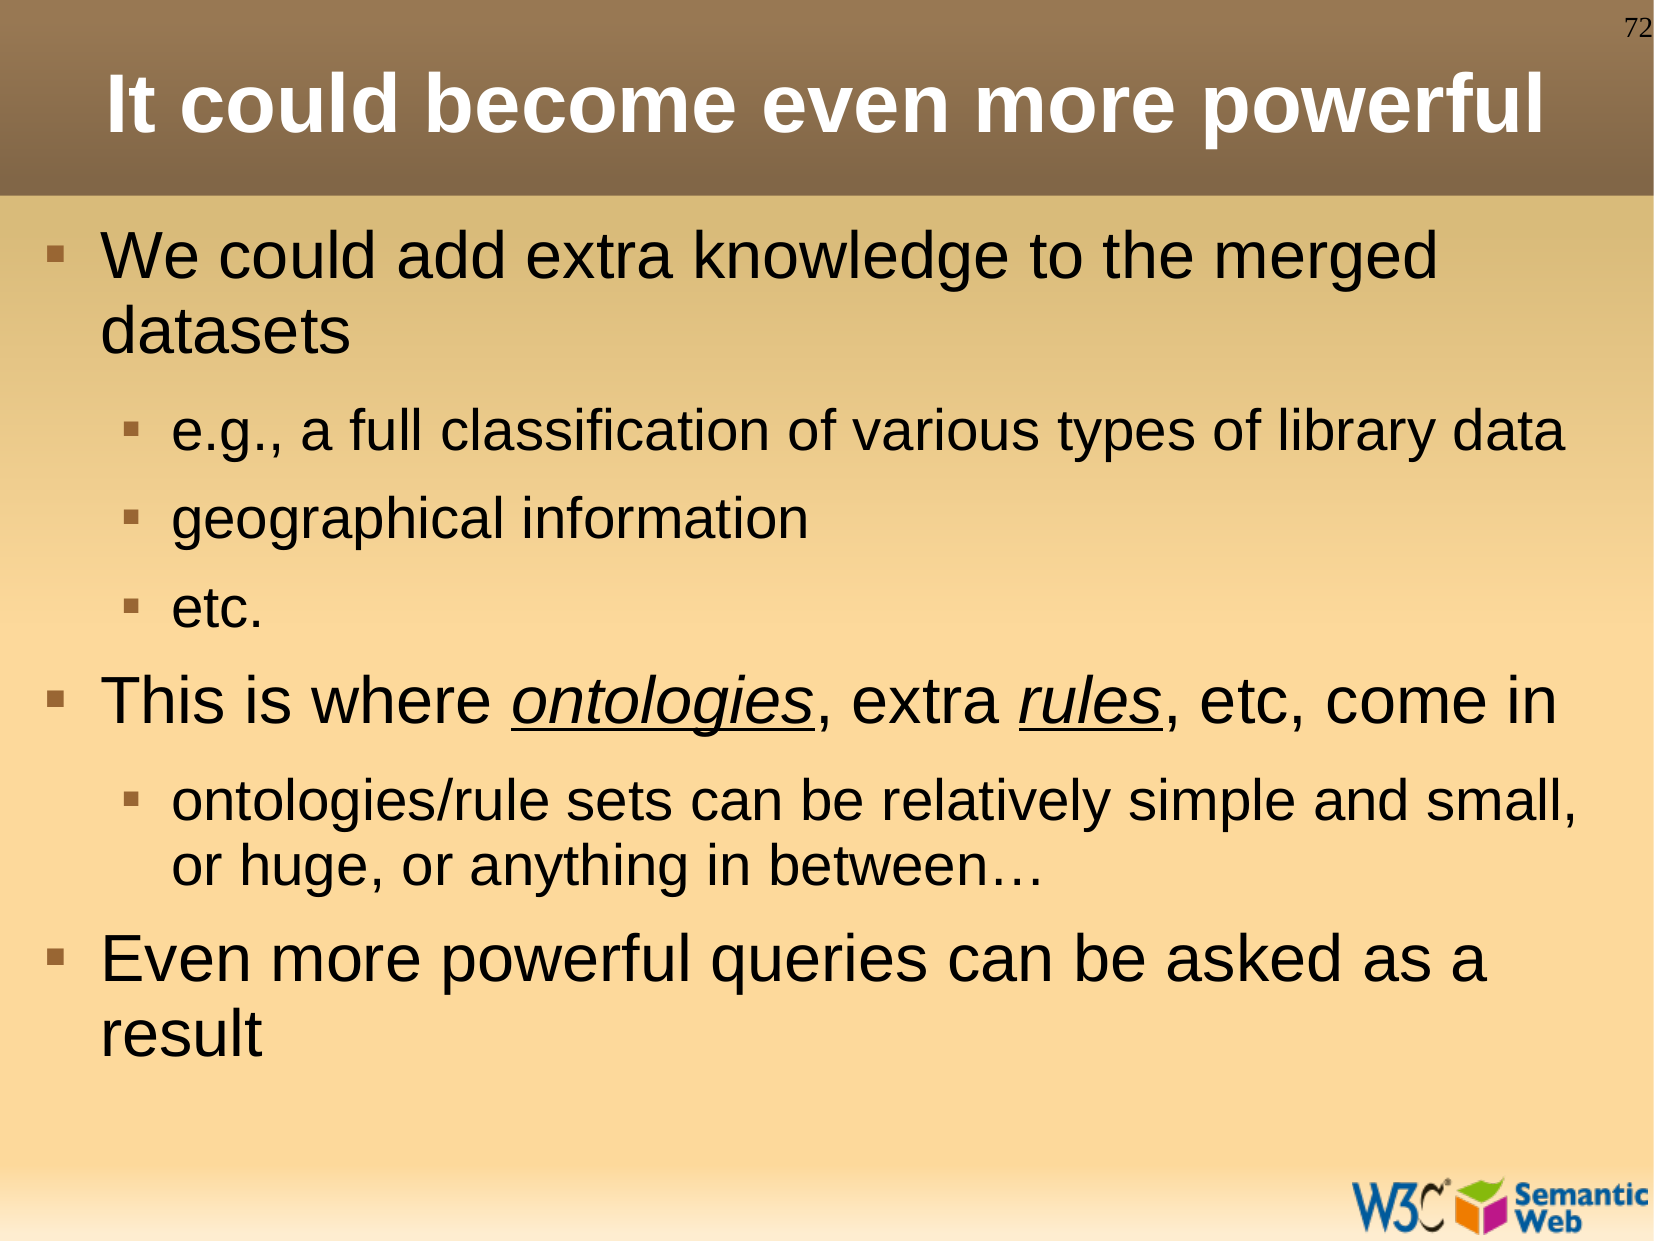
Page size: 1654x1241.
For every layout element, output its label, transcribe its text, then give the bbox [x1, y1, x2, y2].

title It could become even more powerful [0, 0, 1654, 208]
list We could add extra knowledge to the merged datasets e.g., a full classification of various types of library data geographical information etc. This is where ontologies, extra rules, etc, come in ontologies/rule sets can be relatively simple and small, or huge, or anything in between… Even more powerful queries can be asked as a result [29, 218, 1624, 1205]
picture [0, 208, 1654, 1241]
